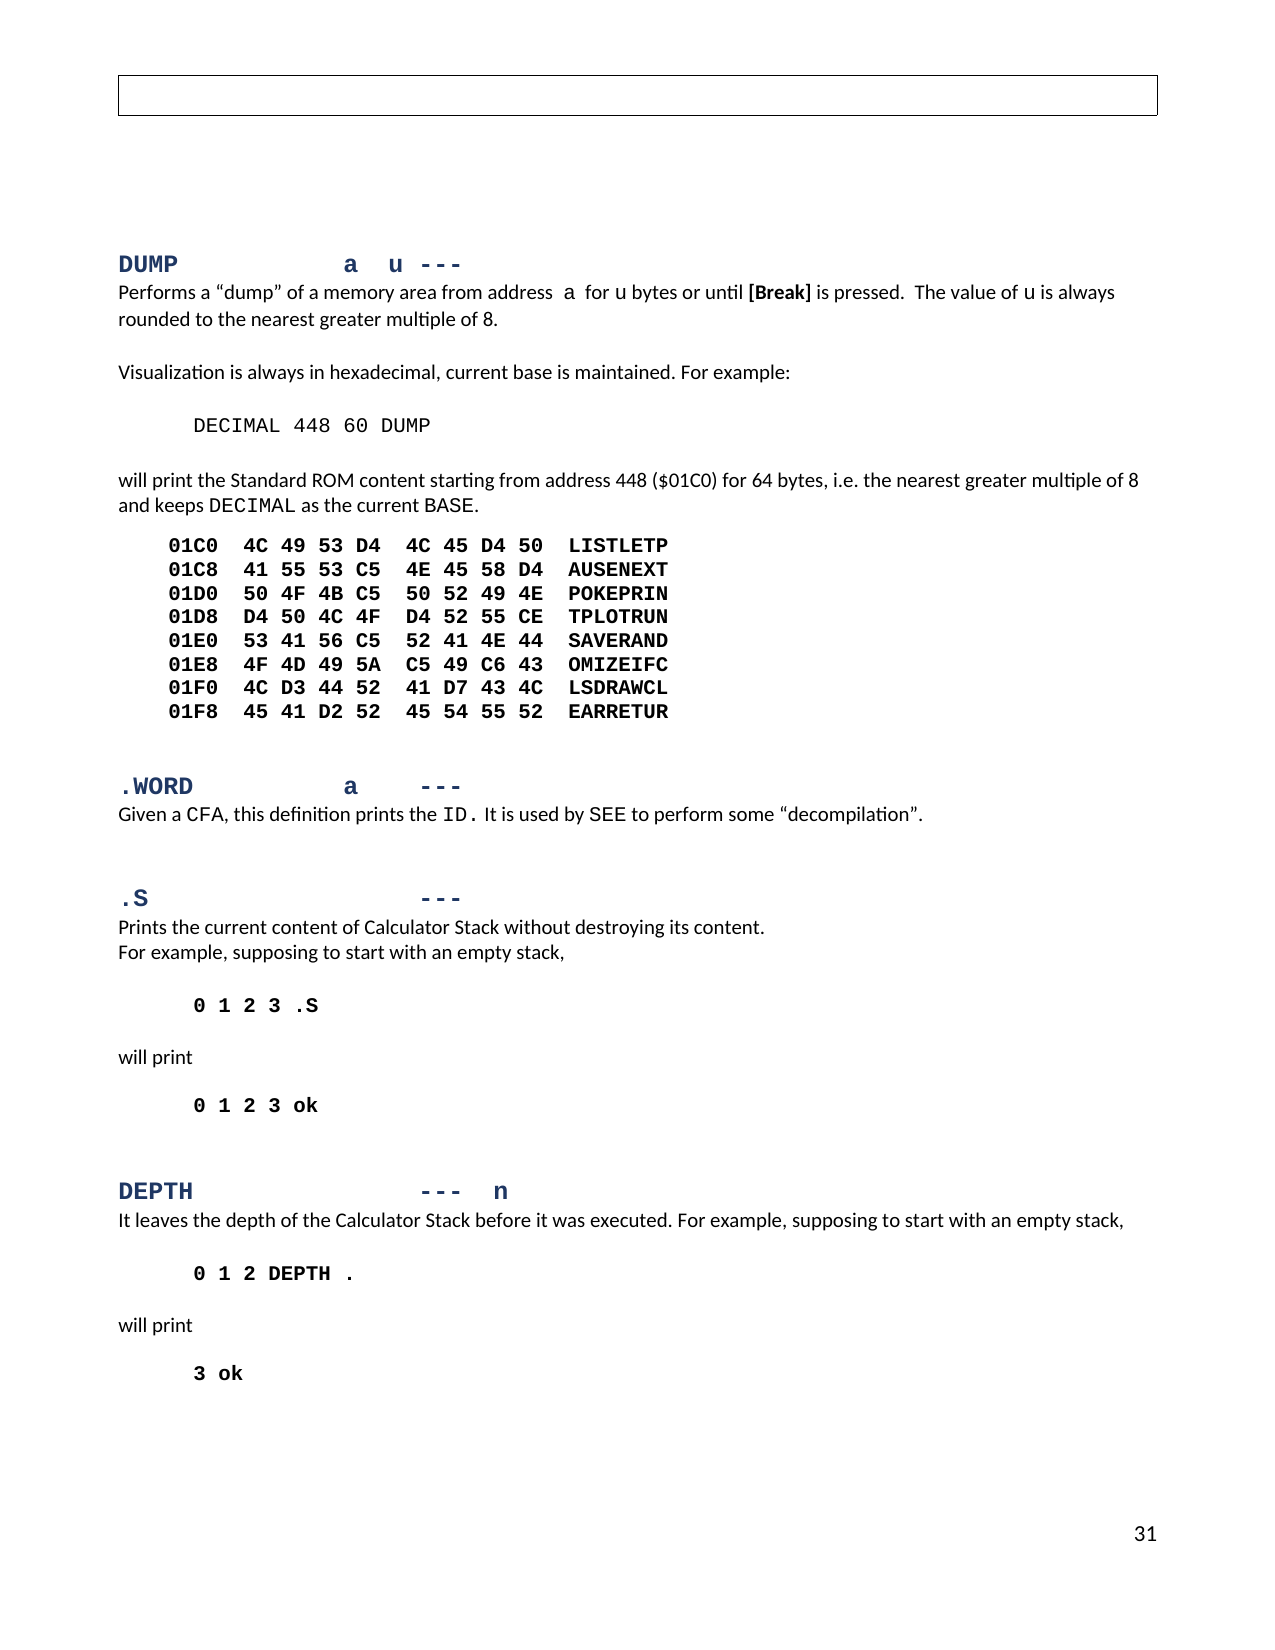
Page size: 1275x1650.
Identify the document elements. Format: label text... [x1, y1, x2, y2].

text 01C8 41 55 53 C5 4E 45 58 D4 AUSENEXT [118, 559, 1157, 583]
text will print the Standard ROM content starting from address 448 ($01C0) for 64 bytes, i.e. the nearest greater multiple of 8 and keeps DECIMAL as the current BASE. [118, 467, 1157, 519]
text 01D8 D4 50 4C 4F D4 52 55 CE TPLOTRUN [118, 606, 1157, 630]
text 3 ok [118, 1363, 1157, 1387]
text 01D0 50 4F 4B C5 50 52 49 4E POKEPRIN [118, 583, 1157, 606]
text 01F0 4C D3 44 52 41 D7 43 4C LSDRAWCL [118, 677, 1157, 701]
subtitle .WORD a --- [118, 773, 1157, 802]
text 01E8 4F 4D 49 5A C5 49 C6 43 OMIZEIFC [118, 653, 1157, 677]
table_cell [119, 76, 1157, 114]
text will print [118, 1019, 1157, 1095]
text Prints the current content of Calculator Stack without destroying its content. [118, 914, 1157, 939]
text Given a CFA, this definition prints the ID. It is used by SEE to perform some “decompilation”. [118, 802, 1157, 856]
text 0 1 2 3 ok [118, 1095, 1157, 1119]
text 0 1 2 DEPTH . [118, 1258, 1157, 1287]
text For example, supposing to start with an empty stack, [118, 939, 1157, 990]
subtitle DEPTH --- n [118, 1179, 1157, 1207]
text DECIMAL 448 60 DUMP [118, 410, 1157, 467]
text 01C0 4C 49 53 D4 4C 45 D4 50 LISTLETP [118, 535, 1157, 559]
text Performs a “dump” of a memory area from address a for u bytes or until [Break] is pressed. The value of u is always rounded to the nearest greater multiple of 8. [118, 279, 1157, 331]
text Visualization is always in hexadecimal, current base is maintained. For example: [118, 359, 1157, 410]
subtitle .S --- [118, 886, 1157, 914]
text 01F8 45 41 D2 52 45 54 55 52 EARRETUR [118, 701, 1157, 724]
subtitle DUMP a u --- [118, 251, 1157, 279]
text will print [118, 1287, 1157, 1363]
text 01E0 53 41 56 C5 52 41 4E 44 SAVERAND [118, 630, 1157, 653]
text It leaves the depth of the Calculator Stack before it was executed. For example, supposing to start with an empty stack, [118, 1207, 1157, 1258]
text 0 1 2 3 .S [118, 990, 1157, 1019]
